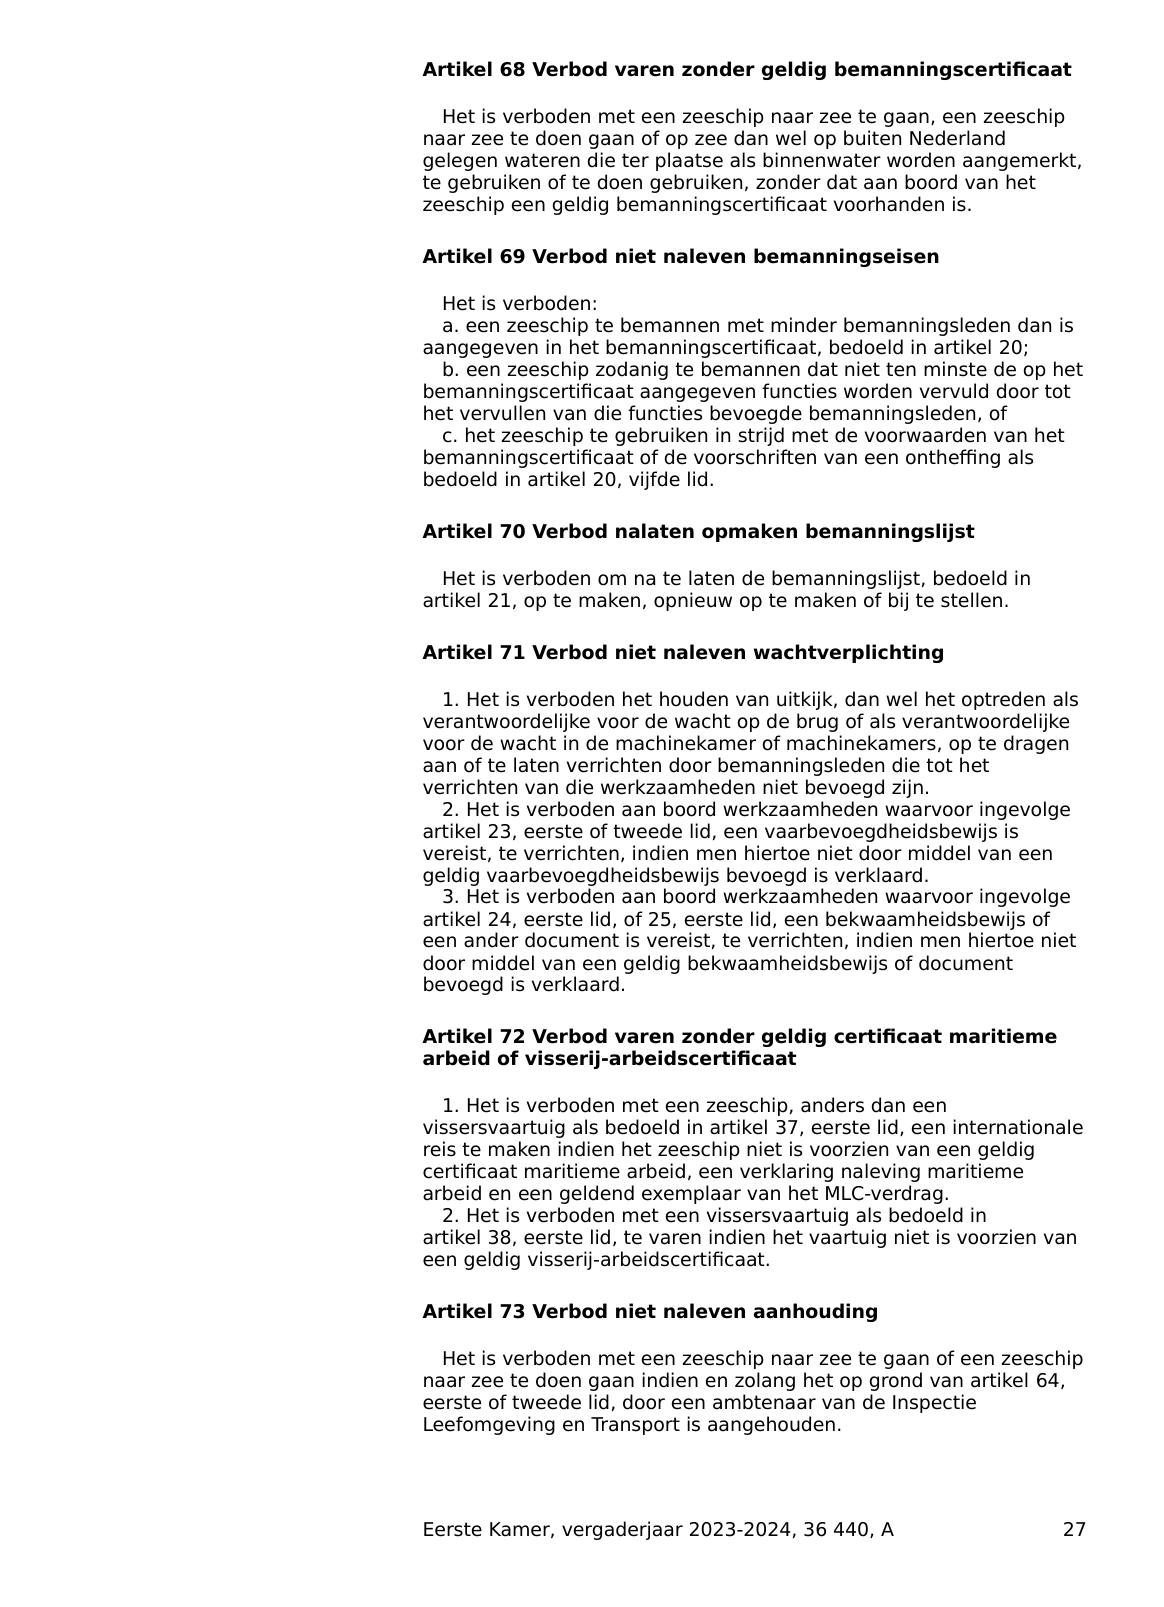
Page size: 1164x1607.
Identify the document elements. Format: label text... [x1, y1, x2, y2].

subtitle Artikel 72 Verbod varen zonder geldig certificaat maritieme arbeid of visserij-arbeidscertificaat [422, 1026, 1087, 1070]
text Het is verboden: [422, 293, 1087, 315]
text Het is verboden met een zeeschip naar zee te gaan of een zeeschip naar zee te doen gaan indien en zolang het op grond van artikel 64, eerste of tweede lid, door een ambtenaar van de Inspectie Leefomgeving en Transport is aangehouden. [422, 1348, 1087, 1436]
text c. het zeeschip te gebruiken in strijd met de voorwaarden van het bemanningscertificaat of de voorschriften van een ontheffing als bedoeld in artikel 20, vijfde lid. [422, 425, 1087, 491]
text Het is verboden om na te laten de bemanningslijst, bedoeld in artikel 21, op te maken, opnieuw op te maken of bij te stellen. [422, 568, 1087, 612]
text 1. Het is verboden met een zeeschip, anders dan een vissersvaartuig als bedoeld in artikel 37, eerste lid, een internationale reis te maken indien het zeeschip niet is voorzien van een geldig certificaat maritieme arbeid, een verklaring naleving maritieme arbeid en een geldend exemplaar van het MLC-verdrag. [422, 1095, 1087, 1205]
subtitle Artikel 68 Verbod varen zonder geldig bemanningscertificaat [422, 59, 1087, 81]
subtitle Artikel 70 Verbod nalaten opmaken bemanningslijst [422, 521, 1087, 543]
subtitle Artikel 69 Verbod niet naleven bemanningseisen [422, 246, 1087, 268]
text 2. Het is verboden aan boord werkzaamheden waarvoor ingevolge artikel 23, eerste of tweede lid, een vaarbevoegdheidsbewijs is vereist, te verrichten, indien men hiertoe niet door middel van een geldig vaarbevoegdheidsbewijs bevoegd is verklaard. [422, 798, 1087, 886]
subtitle Artikel 71 Verbod niet naleven wachtverplichting [422, 642, 1087, 664]
text 3. Het is verboden aan boord werkzaamheden waarvoor ingevolge artikel 24, eerste lid, of 25, eerste lid, een bekwaamheidsbewijs of een ander document is vereist, te verrichten, indien men hiertoe niet door middel van een geldig bekwaamheidsbewijs of document bevoegd is verklaard. [422, 886, 1087, 996]
text Het is verboden met een zeeschip naar zee te gaan, een zeeschip naar zee te doen gaan of op zee dan wel op buiten Nederland gelegen wateren die ter plaatse als binnenwater worden aangemerkt, te gebruiken of te doen gebruiken, zonder dat aan boord van het zeeschip een geldig bemanningscertificaat voorhanden is. [422, 106, 1087, 216]
text 1. Het is verboden het houden van uitkijk, dan wel het optreden als verantwoordelijke voor de wacht op de brug of als verantwoordelijke voor de wacht in de machinekamer of machinekamers, op te dragen aan of te laten verrichten door bemanningsleden die tot het verrichten van die werkzaamheden niet bevoegd zijn. [422, 689, 1087, 798]
text a. een zeeschip te bemannen met minder bemanningsleden dan is aangegeven in het bemanningscertificaat, bedoeld in artikel 20; [422, 315, 1087, 359]
text b. een zeeschip zodanig te bemannen dat niet ten minste de op het bemanningscertificaat aangegeven functies worden vervuld door tot het vervullen van die functies bevoegde bemanningsleden, of [422, 359, 1087, 425]
text 2. Het is verboden met een vissersvaartuig als bedoeld in artikel 38, eerste lid, te varen indien het vaartuig niet is voorzien van een geldig visserij-arbeidscertificaat. [422, 1205, 1087, 1271]
subtitle Artikel 73 Verbod niet naleven aanhouding [422, 1301, 1087, 1323]
